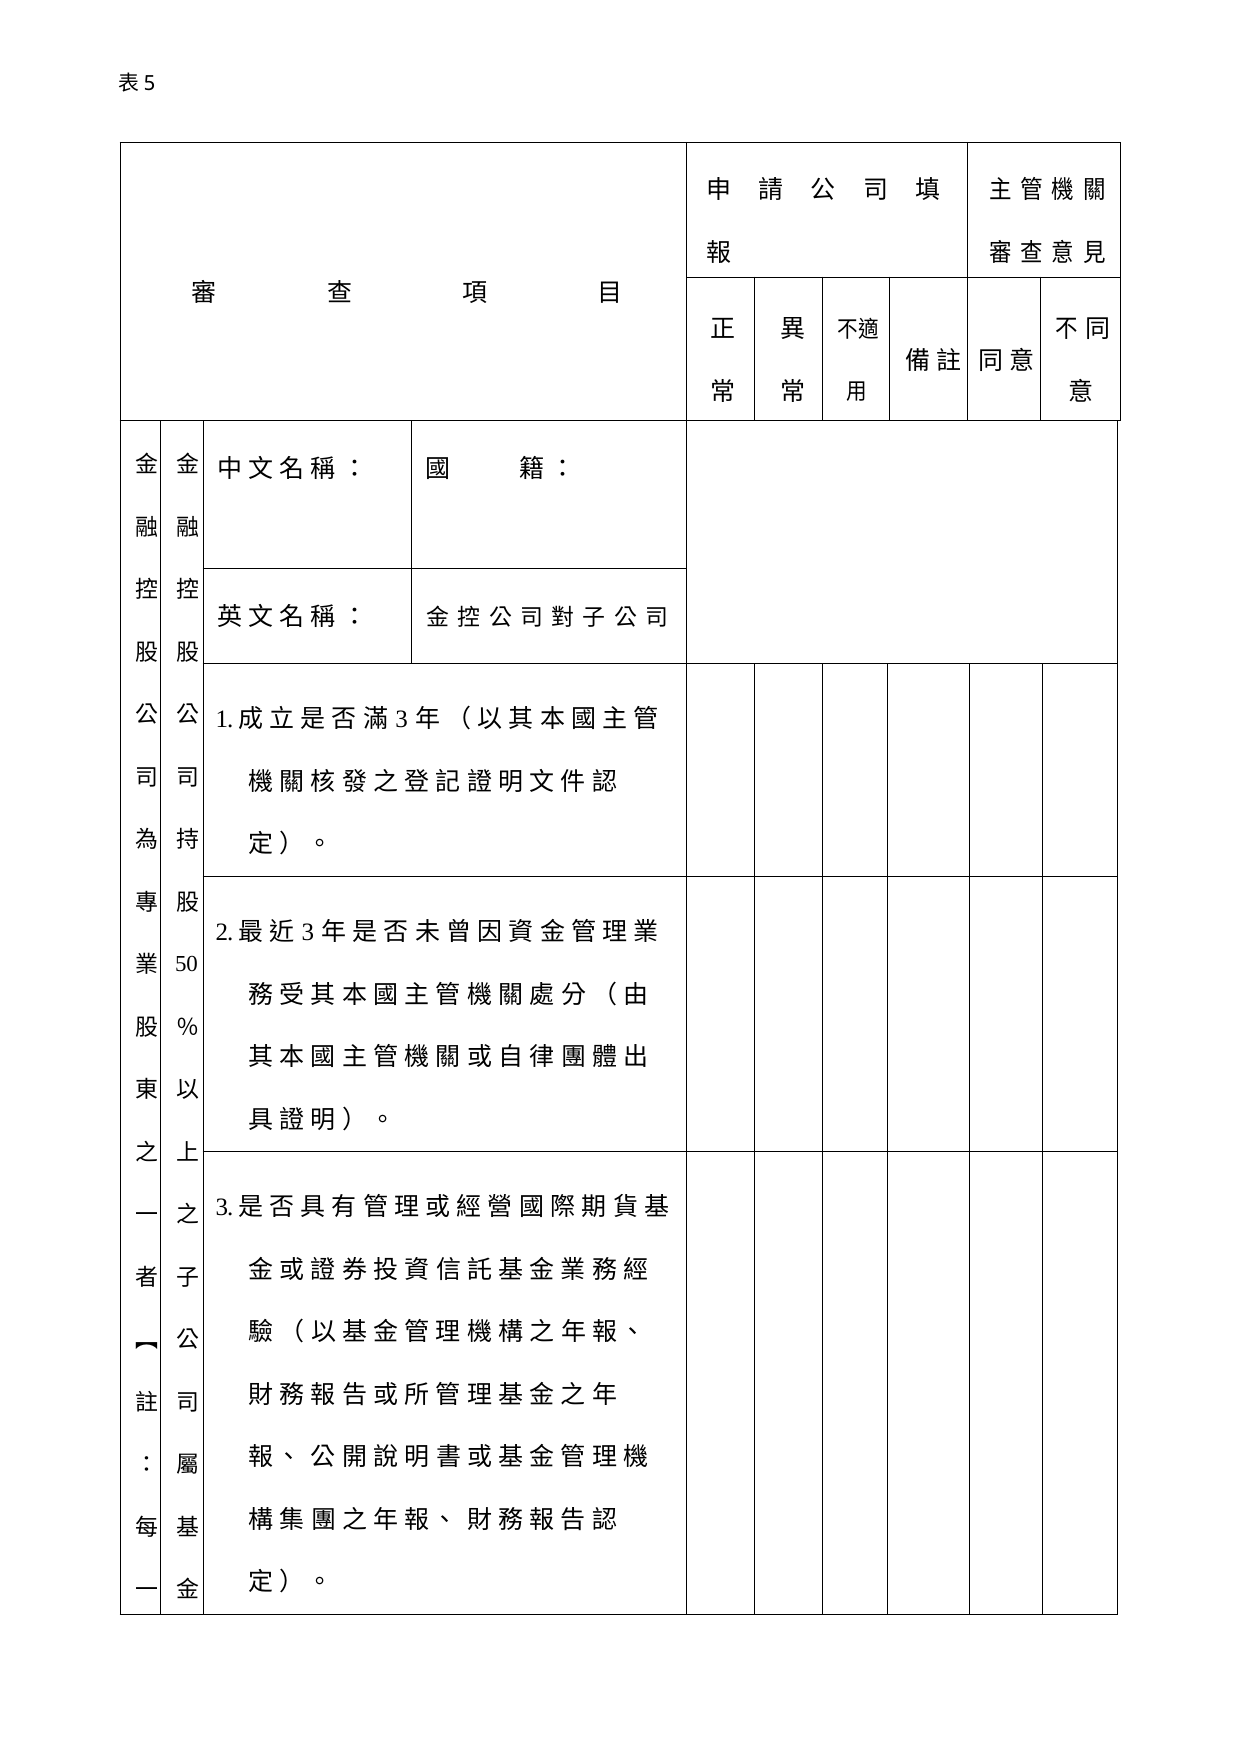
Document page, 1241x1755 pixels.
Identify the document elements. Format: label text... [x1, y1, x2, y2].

table_cell [888, 877, 969, 1151]
table_cell [970, 1152, 1042, 1614]
table_cell [970, 877, 1042, 1151]
table_cell 金融控股公司持股 50 ％ 以上之子公司屬基金 [161, 421, 203, 1614]
table_cell 3.是否具有管理或經營國際期貨基金或證券投資信託基金業務經驗（以基金管理機構之年報、財務報告或所管理基金之年報、公開說明書或基金管理機構集團之年報、財務報告認定）。 [204, 1152, 686, 1614]
table_cell [823, 1152, 887, 1614]
table_cell 中文名稱： [204, 421, 411, 568]
table_cell [823, 877, 887, 1151]
table_cell 異常 [755, 278, 822, 420]
table_cell [687, 1152, 754, 1614]
table_cell [970, 664, 1042, 876]
table_cell [888, 664, 969, 876]
table_cell [1043, 877, 1117, 1151]
table_cell 金控公司對子公司控股比率： [412, 569, 686, 663]
table_cell 1.成立是否滿3年（以其本國主管機關核發之登記證明文件認定）。 [204, 664, 686, 876]
table_cell [687, 421, 1117, 663]
table_cell 備註 [890, 278, 967, 420]
table_cell 國 籍： [412, 421, 686, 568]
table_cell 正常 [687, 278, 754, 420]
table_cell [755, 1152, 822, 1614]
table_cell [823, 664, 887, 876]
table_cell [755, 664, 822, 876]
table_cell [755, 877, 822, 1151]
table_header 主管機關 審查意見 [968, 143, 1120, 277]
table_cell [687, 664, 754, 876]
table_cell [888, 1152, 969, 1614]
table_header 申 請 公 司 填 報 [687, 143, 967, 277]
table_cell 金融控股公司為專業股東之一者 ︻註： 每一 [121, 421, 160, 1614]
table_cell 同意 [968, 278, 1040, 420]
table_cell 不同意 [1041, 278, 1120, 420]
table_header 審 查 項 目 [121, 143, 686, 420]
table_cell [1043, 664, 1117, 876]
table_cell [687, 877, 754, 1151]
table_cell 英文名稱： [204, 569, 411, 663]
table_cell 不適用 [823, 278, 889, 420]
table_cell [1043, 1152, 1117, 1614]
table_cell 2.最近3年是否未曾因資金管理業務受其本國主管機關處分（由其本國主管機關或自律團體出具證明）。 [204, 877, 686, 1151]
